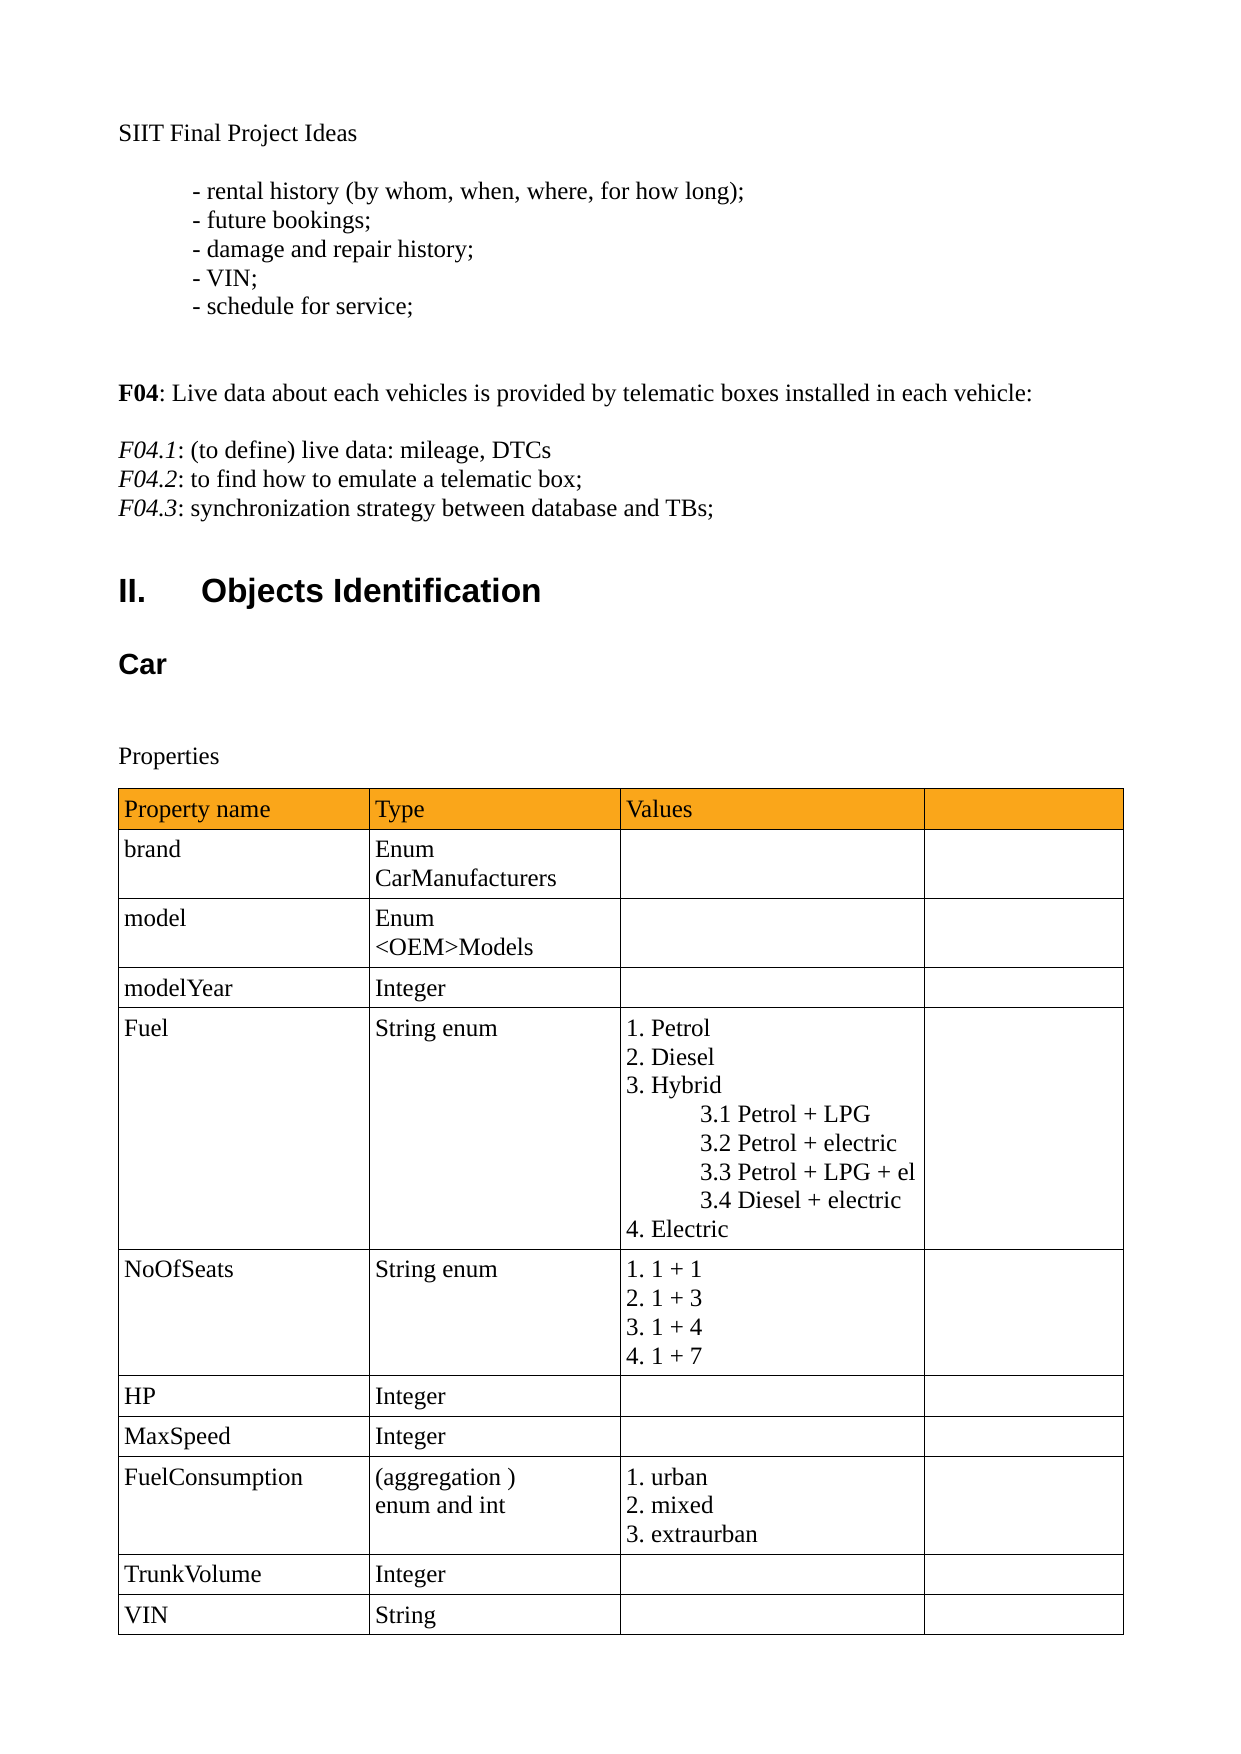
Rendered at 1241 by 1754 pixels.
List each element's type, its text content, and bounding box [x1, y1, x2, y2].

table_cell Fuel [119, 1008, 369, 1249]
table_cell FuelConsumption [119, 1457, 369, 1554]
table_cell TrunkVolume [119, 1555, 369, 1594]
table_cell [621, 968, 924, 1007]
table_cell Enum CarManufacturers [370, 830, 620, 898]
text F04.2: to find how to emulate a telematic box; [118, 464, 1122, 493]
table_cell brand [119, 830, 369, 898]
table_cell VIN [119, 1595, 369, 1634]
text F04.1: (to define) live data: mileage, DTCs [118, 435, 1122, 464]
table_cell [925, 830, 1123, 898]
table_cell String [370, 1595, 620, 1634]
table_cell MaxSpeed [119, 1417, 369, 1456]
text - future bookings; [192, 205, 1122, 234]
table_header Property name [119, 789, 369, 829]
text Properties [118, 741, 1122, 769]
table_cell [925, 1376, 1123, 1416]
table_cell [925, 1417, 1123, 1456]
table_cell 1. 1 + 1 2. 1 + 3 3. 1 + 4 4. 1 + 7 [621, 1250, 924, 1375]
text F04.3: synchronization strategy between database and TBs; [118, 493, 1122, 521]
table_cell (aggregation ) enum and int [370, 1457, 620, 1554]
table_cell [925, 1595, 1123, 1634]
table_cell Integer [370, 968, 620, 1007]
table_cell model [119, 899, 369, 967]
subtitle Car [118, 647, 1122, 681]
text F04: Live data about each vehicles is provided by telematic boxes installed in each vehicle: [118, 378, 1122, 406]
table_cell String enum [370, 1250, 620, 1375]
table_cell Integer [370, 1376, 620, 1416]
subtitle Objects Identification [118, 571, 1122, 609]
table_cell [925, 899, 1123, 967]
table_header Type [370, 789, 620, 829]
table_cell [925, 1555, 1123, 1594]
table_cell [621, 1376, 924, 1416]
table_cell [621, 1595, 924, 1634]
table_cell 1. Petrol 2. Diesel 3. Hybrid 3.1 Petrol + LPG 3.2 Petrol + electric 3.3 Petrol + LPG + el 3.4 Diesel + electric 4. Electric [621, 1008, 924, 1249]
table_cell Enum <OEM>Models [370, 899, 620, 967]
table_header Values [621, 789, 924, 829]
table_cell modelYear [119, 968, 369, 1007]
text - VIN; [192, 263, 1122, 291]
table_cell [925, 968, 1123, 1007]
table_cell HP [119, 1376, 369, 1416]
table_cell [925, 1008, 1123, 1249]
table_cell String enum [370, 1008, 620, 1249]
table_header [925, 789, 1123, 829]
text - rental history (by whom, when, where, for how long); [192, 176, 1122, 205]
table_cell [621, 1417, 924, 1456]
table_cell [621, 899, 924, 967]
text - schedule for service; [192, 291, 1122, 320]
text - damage and repair history; [192, 234, 1122, 263]
table_cell Integer [370, 1555, 620, 1594]
table_cell [925, 1457, 1123, 1554]
table_cell [925, 1250, 1123, 1375]
table_cell [621, 830, 924, 898]
table_cell 1. urban 2. mixed 3. extraurban [621, 1457, 924, 1554]
table_cell NoOfSeats [119, 1250, 369, 1375]
table_cell [621, 1555, 924, 1594]
table_cell Integer [370, 1417, 620, 1456]
